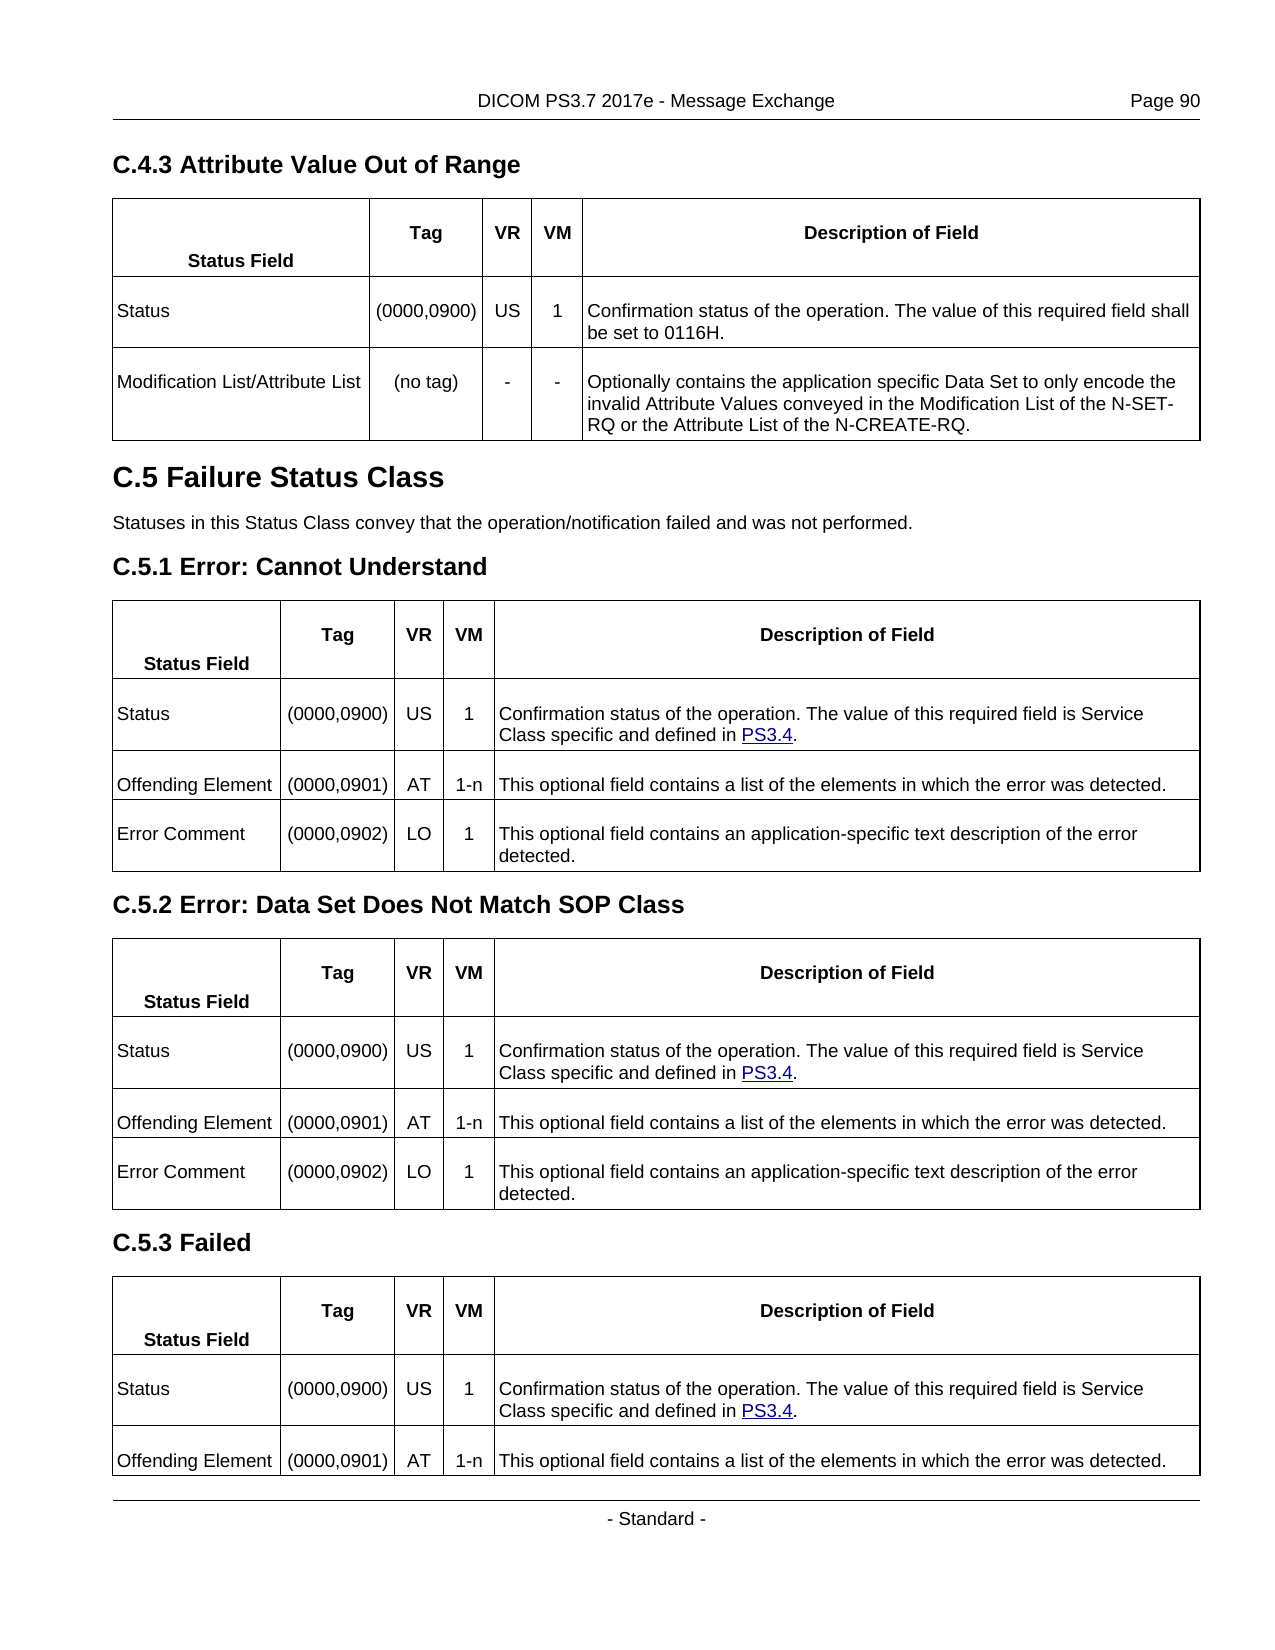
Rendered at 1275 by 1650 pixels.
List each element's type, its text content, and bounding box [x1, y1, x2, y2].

table_cell (0000,0901) [281, 1426, 394, 1475]
table_cell This optional field contains a list of the elements in which the error was detected. [495, 1089, 1199, 1137]
table_header VM [444, 939, 494, 1016]
table_cell US [395, 1355, 443, 1425]
text C.5.2 Error: Data Set Does Not Match SOP Class [112, 890, 1200, 919]
table_cell Status [113, 1355, 280, 1425]
text C.5.1 Error: Cannot Understand [112, 552, 1200, 581]
table_cell (0000,0900) [281, 1355, 394, 1425]
table_header Tag [370, 199, 482, 276]
table_header VR [483, 199, 531, 276]
table_cell 1 [444, 679, 494, 749]
table_header VM [444, 601, 494, 678]
table_cell Offending Element [113, 1089, 280, 1137]
table_cell AT [395, 751, 443, 799]
table_cell Status [113, 679, 280, 749]
table_cell (0000,0900) [281, 1017, 394, 1087]
table_cell US [395, 1017, 443, 1087]
table_cell Status [113, 1017, 280, 1087]
table_header Status Field [113, 199, 369, 276]
table_cell 1 [532, 277, 582, 347]
table_cell - [483, 348, 531, 440]
table_cell 1 [444, 800, 494, 871]
table_cell (0000,0900) [370, 277, 482, 347]
table_cell (0000,0901) [281, 1089, 394, 1137]
table_cell This optional field contains an application-specific text description of the error detected. [495, 800, 1199, 871]
table_header VM [444, 1277, 494, 1354]
table_cell Status [113, 277, 369, 347]
table_cell Confirmation status of the operation. The value of this required field is Service Class specific and defined in PS3.4. [495, 1355, 1199, 1425]
table_cell 1 [444, 1355, 494, 1425]
text C.4.3 Attribute Value Out of Range [112, 150, 1200, 179]
table_cell Confirmation status of the operation. The value of this required field is Service Class specific and defined in PS3.4. [495, 1017, 1199, 1087]
table_header Description of Field [495, 1277, 1199, 1354]
table_cell This optional field contains an application-specific text description of the error detected. [495, 1138, 1199, 1208]
table_header VR [395, 601, 443, 678]
table_cell - [532, 348, 582, 440]
table_cell (0000,0902) [281, 1138, 394, 1208]
table_cell (0000,0902) [281, 800, 394, 871]
table_header VM [532, 199, 582, 276]
table_header Description of Field [495, 601, 1199, 678]
table_header Description of Field [583, 199, 1199, 276]
table_cell Offending Element [113, 1426, 280, 1475]
table_header Description of Field [495, 939, 1199, 1016]
text C.5 Failure Status Class [112, 460, 1200, 493]
table_cell 1 [444, 1017, 494, 1087]
text Statuses in this Status Class convey that the operation/notification failed and was not performed. [112, 512, 1200, 534]
table_cell 1-n [444, 1089, 494, 1137]
table_cell Confirmation status of the operation. The value of this required field shall be set to 0116H. [583, 277, 1199, 347]
text C.5.3 Failed [112, 1228, 1200, 1257]
table_cell US [395, 679, 443, 749]
table_header Status Field [113, 1277, 280, 1354]
table_cell Offending Element [113, 751, 280, 799]
table_cell Error Comment [113, 800, 280, 871]
table_cell AT [395, 1089, 443, 1137]
table_header Tag [281, 601, 394, 678]
table_header Tag [281, 1277, 394, 1354]
table_cell (no tag) [370, 348, 482, 440]
table_header VR [395, 1277, 443, 1354]
table_header Status Field [113, 601, 280, 678]
table_header Tag [281, 939, 394, 1016]
table_cell US [483, 277, 531, 347]
table_header VR [395, 939, 443, 1016]
table_cell 1-n [444, 751, 494, 799]
table_cell LO [395, 800, 443, 871]
table_cell 1 [444, 1138, 494, 1208]
table_cell This optional field contains a list of the elements in which the error was detected. [495, 751, 1199, 799]
table_cell 1-n [444, 1426, 494, 1475]
table_cell This optional field contains a list of the elements in which the error was detected. [495, 1426, 1199, 1475]
table_cell Optionally contains the application specific Data Set to only encode the invalid Attribute Values conveyed in the Modification List of the N-SET-RQ or the Attribute List of the N-CREATE-RQ. [583, 348, 1199, 440]
table_header Status Field [113, 939, 280, 1016]
table_cell (0000,0900) [281, 679, 394, 749]
table_cell LO [395, 1138, 443, 1208]
table_cell (0000,0901) [281, 751, 394, 799]
table_cell Error Comment [113, 1138, 280, 1208]
table_cell Confirmation status of the operation. The value of this required field is Service Class specific and defined in PS3.4. [495, 679, 1199, 749]
table_cell AT [395, 1426, 443, 1475]
table_cell Modification List/Attribute List [113, 348, 369, 440]
